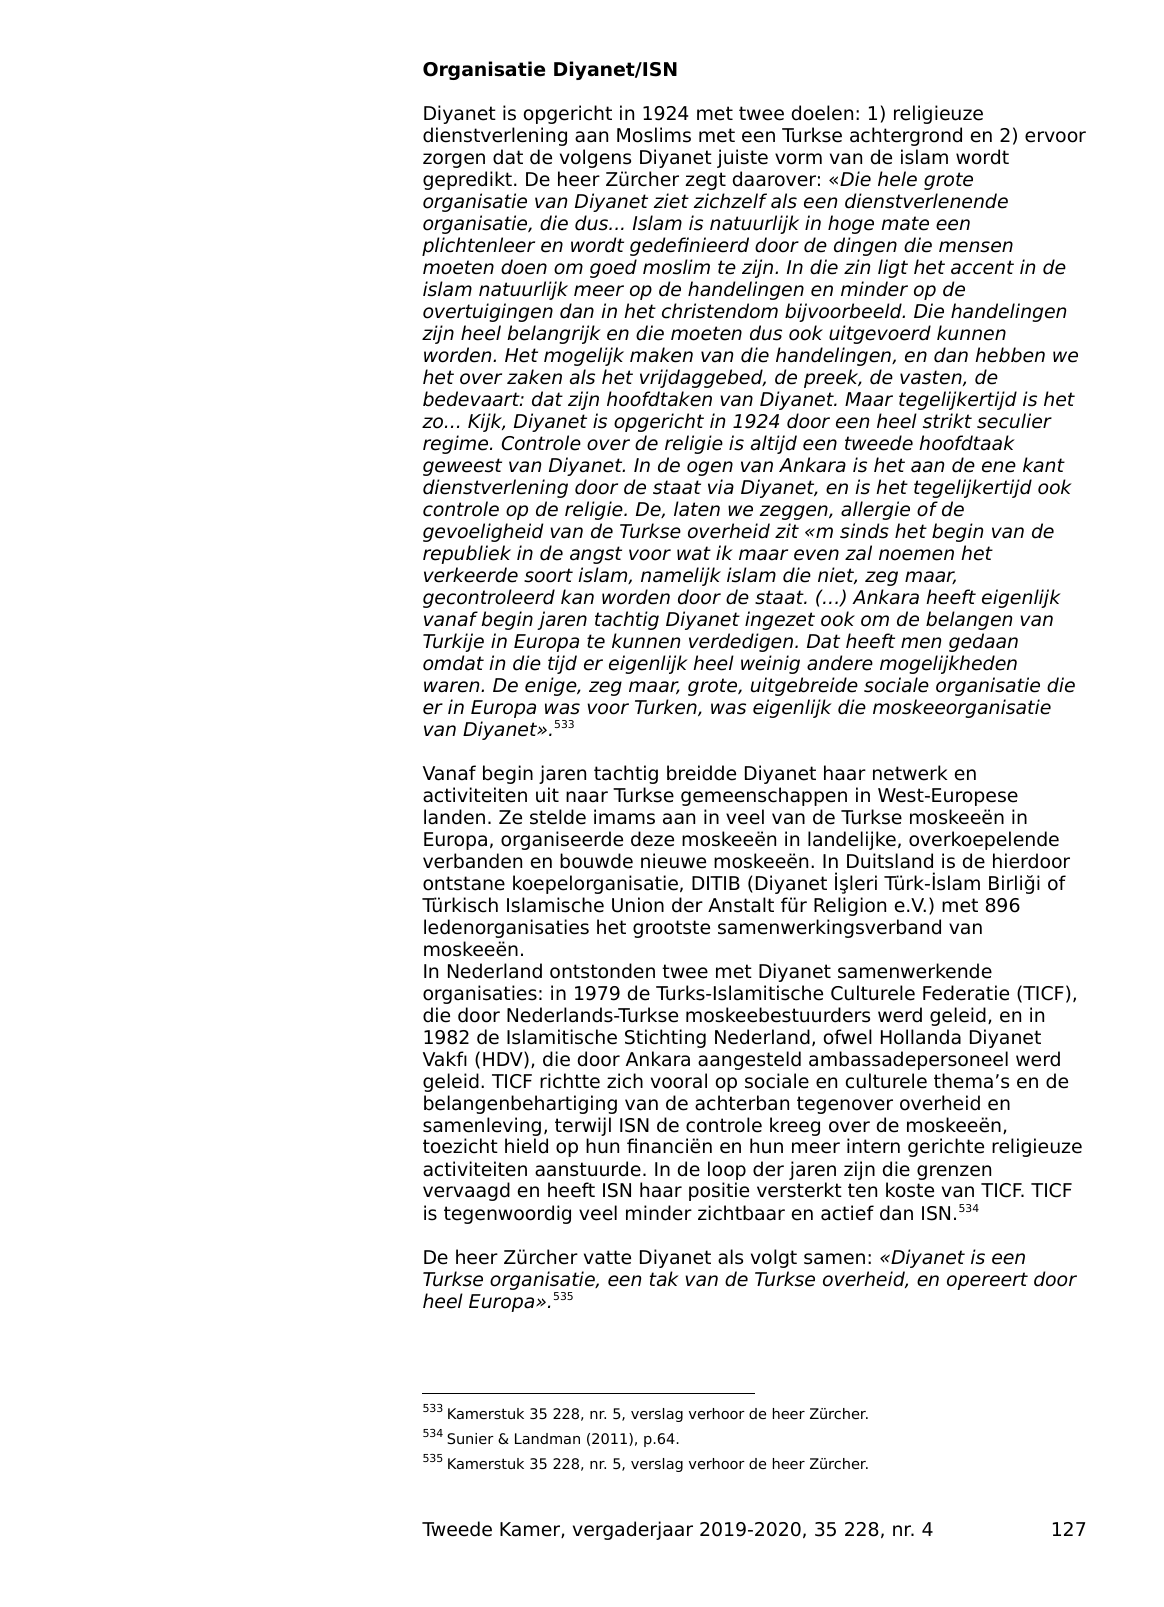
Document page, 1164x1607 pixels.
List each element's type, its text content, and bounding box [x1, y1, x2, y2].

text De heer Zürcher vatte Diyanet als volgt samen: «Diyanet is een Turkse organisatie, een tak van de Turkse overheid, en opereert door heel Europa». [422, 1247, 1087, 1312]
subtitle Organisatie Diyanet/ISN [422, 59, 1087, 81]
text Diyanet is opgericht in 1924 met twee doelen: 1) religieuze dienstverlening aan Moslims met een Turkse achtergrond en 2) ervoor zorgen dat de volgens Diyanet juiste vorm van de islam wordt gepredikt. De heer Zürcher zegt daarover: «Die hele grote organisatie van Diyanet ziet zichzelf als een dienstverlenende organisatie, die dus... Islam is natuurlijk in hoge mate een plichtenleer en wordt gedefinieerd door de dingen die mensen moeten doen om goed moslim te zijn. In die zin ligt het accent in de islam natuurlijk meer op de handelingen en minder op de overtuigingen dan in het christendom bijvoorbeeld. Die handelingen zijn heel belangrijk en die moeten dus ook uitgevoerd kunnen worden. Het mogelijk maken van die handelingen, en dan hebben we het over zaken als het vrijdaggebed, de preek, de vasten, de bedevaart: dat zijn hoofdtaken van Diyanet. Maar tegelijkertijd is het zo... Kijk, Diyanet is opgericht in 1924 door een heel strikt seculier regime. Controle over de religie is altijd een tweede hoofdtaak geweest van Diyanet. In de ogen van Ankara is het aan de ene kant dienstverlening door de staat via Diyanet, en is het tegelijkertijd ook controle op de religie. De, laten we zeggen, allergie of de gevoeligheid van de Turkse overheid zit «m sinds het begin van de republiek in de angst voor wat ik maar even zal noemen het verkeerde soort islam, namelijk islam die niet, zeg maar, gecontroleerd kan worden door de staat. (...) Ankara heeft eigenlijk vanaf begin jaren tachtig Diyanet ingezet ook om de belangen van Turkije in Europa te kunnen verdedigen. Dat heeft men gedaan omdat in die tijd er eigenlijk heel weinig andere mogelijkheden waren. De enige, zeg maar, grote, uitgebreide sociale organisatie die er in Europa was voor Turken, was eigenlijk die moskeeorganisatie van Diyanet». [422, 103, 1087, 741]
text Kamerstuk 35 228, nr. 5, verslag verhoor de heer Zürcher. [422, 1402, 1087, 1424]
text Kamerstuk 35 228, nr. 5, verslag verhoor de heer Zürcher. [422, 1452, 1087, 1474]
text Sunier & Landman (2011), p.64. [422, 1427, 1087, 1449]
text Vanaf begin jaren tachtig breidde Diyanet haar netwerk en activiteiten uit naar Turkse gemeenschappen in West-Europese landen. Ze stelde imams aan in veel van de Turkse moskeeën in Europa, organiseerde deze moskeeën in landelijke, overkoepelende verbanden en bouwde nieuwe moskeeën. In Duitsland is de hierdoor ontstane koepelorganisatie, DITIB (Diyanet İşleri Türk-İslam Birliği of Türkisch Islamische Union der Anstalt für Religion e.V.) met 896 ledenorganisaties het grootste samenwerkingsverband van moskeeën. [422, 763, 1087, 961]
text In Nederland ontstonden twee met Diyanet samenwerkende organisaties: in 1979 de Turks-Islamitische Culturele Federatie (TICF), die door Nederlands-Turkse moskeebestuurders werd geleid, en in 1982 de Islamitische Stichting Nederland, ofwel Hollanda Diyanet Vakfı (HDV), die door Ankara aangesteld ambassadepersoneel werd geleid. TICF richtte zich vooral op sociale en culturele thema’s en de belangenbehartiging van de achterban tegenover overheid en samenleving, terwijl ISN de controle kreeg over de moskeeën, toezicht hield op hun financiën en hun meer intern gerichte religieuze activiteiten aanstuurde. In de loop der jaren zijn die grenzen vervaagd en heeft ISN haar positie versterkt ten koste van TICF. TICF is tegenwoordig veel minder zichtbaar en actief dan ISN. [422, 961, 1087, 1224]
